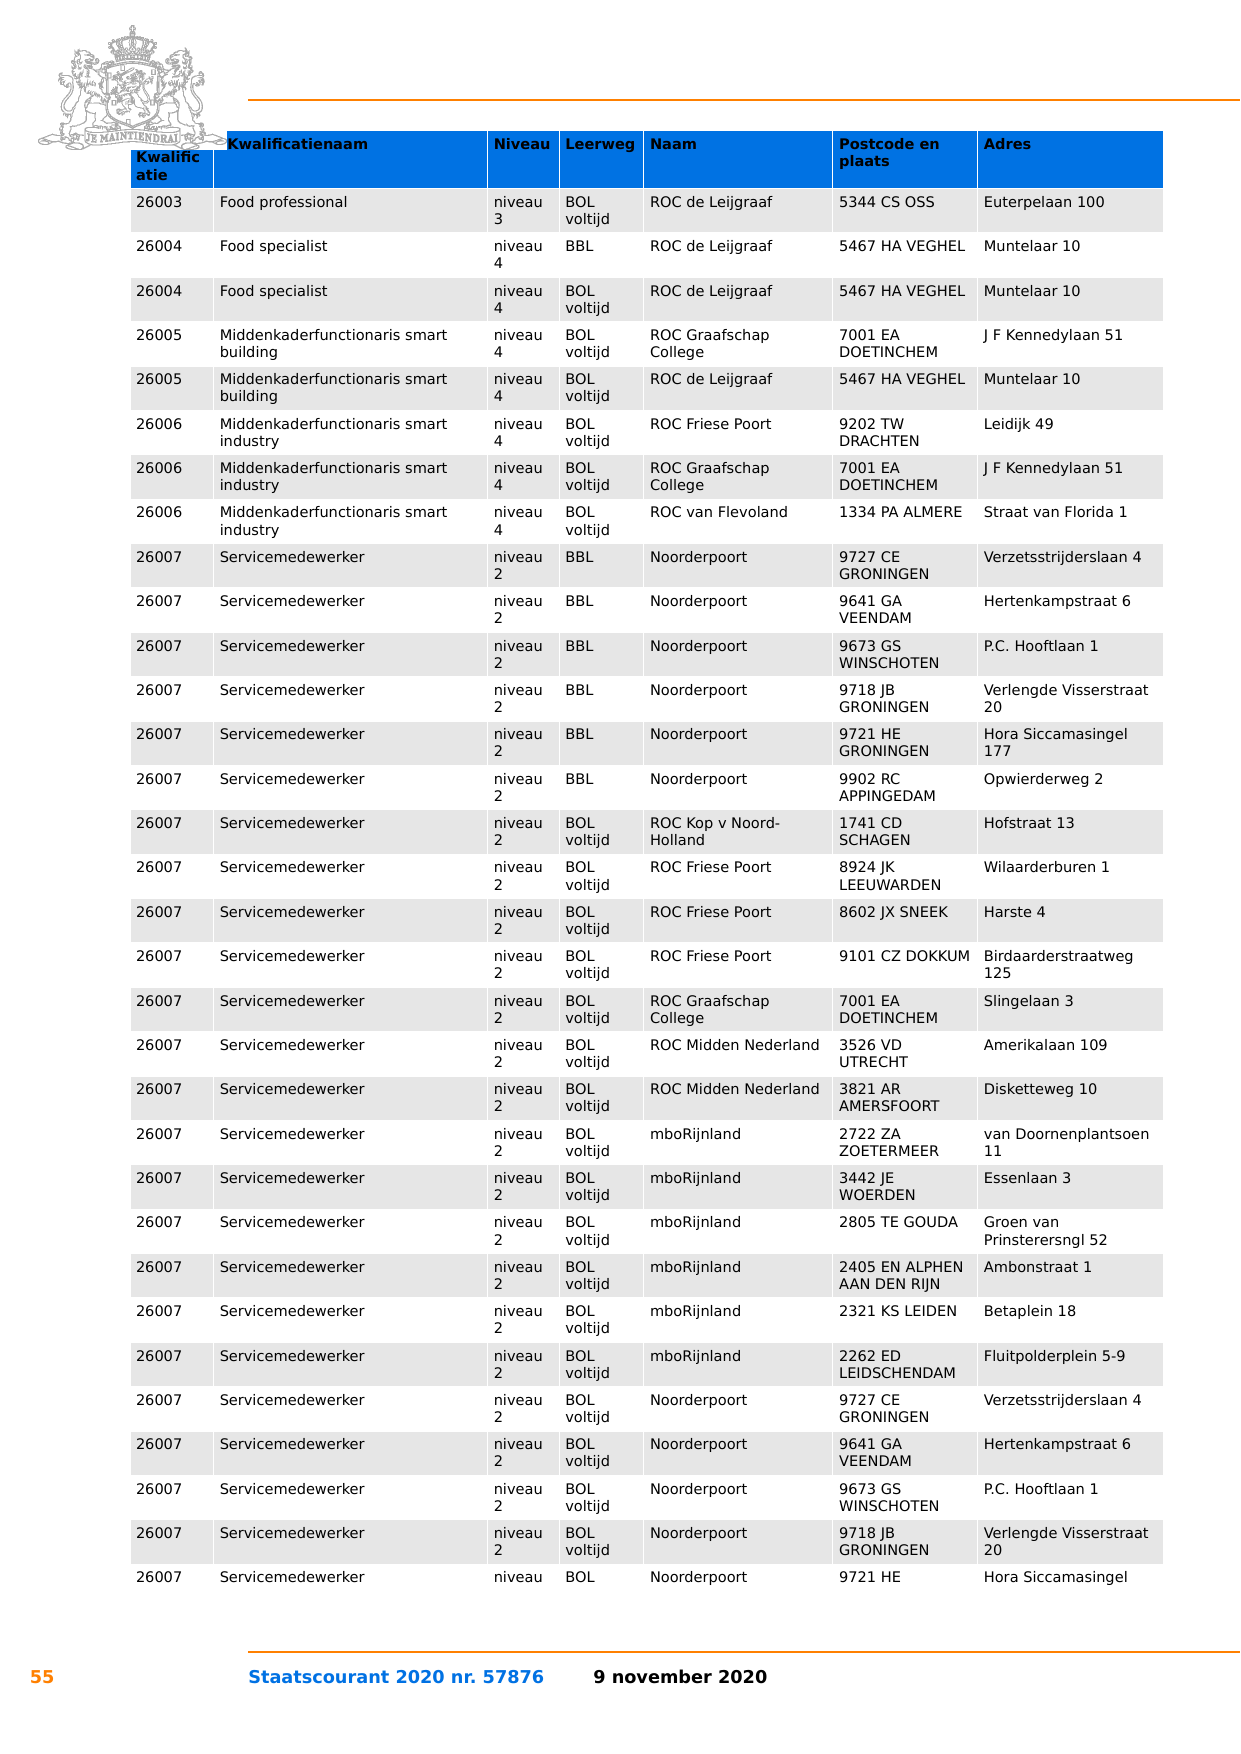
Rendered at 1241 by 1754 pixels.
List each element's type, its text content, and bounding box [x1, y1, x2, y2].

table_cell Middenkaderfunctionaris smart industry [214, 455, 487, 499]
table_cell Hora Siccamasingel 177 [978, 722, 1163, 765]
table_cell 26006 [131, 500, 213, 543]
table_cell niveau [488, 1565, 559, 1591]
table_cell Servicemedewerker [214, 1210, 487, 1253]
table_cell 26007 [131, 1299, 213, 1342]
table_cell Servicemedewerker [214, 677, 487, 721]
table_cell ROC de Leijgraaf [644, 234, 832, 277]
table_cell Verlengde Visserstraat 20 [978, 1520, 1163, 1564]
table_cell 3821 AR AMERSFOORT [833, 1077, 977, 1120]
table_cell Servicemedewerker [214, 1032, 487, 1076]
table_cell Servicemedewerker [214, 1121, 487, 1164]
table_cell 9902 RC APPINGEDAM [833, 766, 977, 809]
table_cell ROC Graafschap College [644, 455, 832, 499]
table_cell BOL voltijd [560, 1254, 643, 1297]
table_cell niveau 2 [488, 1254, 559, 1297]
table_cell niveau 2 [488, 1299, 559, 1342]
table_cell Servicemedewerker [214, 899, 487, 942]
picture [38, 25, 227, 150]
table_cell BBL [560, 589, 643, 632]
table_cell niveau 2 [488, 1520, 559, 1564]
table_cell Hora Siccamasingel [978, 1565, 1163, 1591]
table_cell ROC Friese Poort [644, 855, 832, 898]
table_cell 2321 KS LEIDEN [833, 1299, 977, 1342]
table_cell niveau 2 [488, 1165, 559, 1209]
table_cell BOL voltijd [560, 1121, 643, 1164]
table_cell niveau 2 [488, 1121, 559, 1164]
table_cell 9721 HE GRONINGEN [833, 722, 977, 765]
table_cell niveau 4 [488, 367, 559, 410]
table_cell niveau 2 [488, 1077, 559, 1120]
table_cell Servicemedewerker [214, 1520, 487, 1564]
table_cell Noorderpoort [644, 1520, 832, 1564]
table_cell P.C. Hooftlaan 1 [978, 1476, 1163, 1519]
table_cell 9718 JB GRONINGEN [833, 677, 977, 721]
table_cell BOL voltijd [560, 500, 643, 543]
table_cell BOL voltijd [560, 810, 643, 854]
table_cell 26007 [131, 677, 213, 721]
table_cell Birdaarderstraatweg 125 [978, 944, 1163, 987]
table_cell niveau 2 [488, 722, 559, 765]
table_cell 26007 [131, 1210, 213, 1253]
table_header Niveau [488, 131, 559, 188]
table_header Kwalificatienaam [214, 131, 487, 188]
table_cell 2262 ED LEIDSCHENDAM [833, 1343, 977, 1386]
table_cell niveau 4 [488, 500, 559, 543]
table_cell 5344 CS OSS [833, 189, 977, 232]
table_cell 9718 JB GRONINGEN [833, 1520, 977, 1564]
table_cell niveau 2 [488, 766, 559, 809]
table_cell Verzetsstrijderslaan 4 [978, 1387, 1163, 1431]
table_cell Food professional [214, 189, 487, 232]
table_cell Noorderpoort [644, 766, 832, 809]
table_cell Noorderpoort [644, 544, 832, 587]
table_cell BOL voltijd [560, 278, 643, 321]
table_cell 26007 [131, 1254, 213, 1297]
table_cell mboRijnland [644, 1299, 832, 1342]
table_cell niveau 2 [488, 677, 559, 721]
table_cell 26007 [131, 855, 213, 898]
table_cell Muntelaar 10 [978, 234, 1163, 277]
table_cell BOL voltijd [560, 988, 643, 1031]
table_cell 26007 [131, 1121, 213, 1164]
table_cell J F Kennedylaan 51 [978, 455, 1163, 499]
table_cell niveau 2 [488, 810, 559, 854]
table_cell niveau 3 [488, 189, 559, 232]
table_cell Groen van Prinsterersngl 52 [978, 1210, 1163, 1253]
table_cell Amerikalaan 109 [978, 1032, 1163, 1076]
table_cell BOL voltijd [560, 1343, 643, 1386]
table_cell BOL voltijd [560, 189, 643, 232]
table_cell 26007 [131, 544, 213, 587]
table_cell ROC Friese Poort [644, 411, 832, 454]
table_cell 2805 TE GOUDA [833, 1210, 977, 1253]
table_cell 26007 [131, 1343, 213, 1386]
table_cell 26006 [131, 455, 213, 499]
table_cell BOL voltijd [560, 1476, 643, 1519]
table_cell 7001 EA DOETINCHEM [833, 455, 977, 499]
table_cell ROC de Leijgraaf [644, 189, 832, 232]
table_cell 9101 CZ DOKKUM [833, 944, 977, 987]
table_cell Noorderpoort [644, 722, 832, 765]
table_cell ROC de Leijgraaf [644, 278, 832, 321]
table_cell Wilaarderburen 1 [978, 855, 1163, 898]
table_cell BOL [560, 1565, 643, 1591]
table_cell niveau 2 [488, 1476, 559, 1519]
table_cell 9202 TW DRACHTEN [833, 411, 977, 454]
table_cell niveau 2 [488, 633, 559, 676]
table_cell Noorderpoort [644, 1476, 832, 1519]
table_cell niveau 2 [488, 589, 559, 632]
table_cell niveau 2 [488, 1387, 559, 1431]
table_cell Ambonstraat 1 [978, 1254, 1163, 1297]
table_cell Muntelaar 10 [978, 367, 1163, 410]
table_cell niveau 2 [488, 1210, 559, 1253]
table_cell 26007 [131, 1476, 213, 1519]
table_cell BOL voltijd [560, 411, 643, 454]
table_cell niveau 2 [488, 944, 559, 987]
table_cell 26007 [131, 589, 213, 632]
table_cell niveau 4 [488, 411, 559, 454]
table_cell BOL voltijd [560, 1077, 643, 1120]
table_cell niveau 2 [488, 1432, 559, 1475]
table_cell 26007 [131, 633, 213, 676]
table_cell mboRijnland [644, 1254, 832, 1297]
table_cell ROC Kop v Noord-Holland [644, 810, 832, 854]
table_cell Servicemedewerker [214, 1387, 487, 1431]
table_cell 2722 ZA ZOETERMEER [833, 1121, 977, 1164]
table_cell Noorderpoort [644, 677, 832, 721]
table_cell Hertenkampstraat 6 [978, 589, 1163, 632]
table_cell 26007 [131, 1432, 213, 1475]
table_cell 5467 HA VEGHEL [833, 278, 977, 321]
table_header Leerweg [560, 131, 643, 188]
table_cell 26005 [131, 322, 213, 366]
table_cell 1334 PA ALMERE [833, 500, 977, 543]
table_cell 26003 [131, 189, 213, 232]
table_cell Servicemedewerker [214, 766, 487, 809]
table_cell Servicemedewerker [214, 1565, 487, 1591]
table_cell 26007 [131, 944, 213, 987]
table_cell BOL voltijd [560, 944, 643, 987]
table_cell Servicemedewerker [214, 1299, 487, 1342]
table_cell 3442 JE WOERDEN [833, 1165, 977, 1209]
table_cell 26007 [131, 766, 213, 809]
table_cell ROC Friese Poort [644, 899, 832, 942]
table_cell 26007 [131, 1387, 213, 1431]
table_cell Middenkaderfunctionaris smart industry [214, 500, 487, 543]
table_cell Servicemedewerker [214, 1476, 487, 1519]
table_cell 9641 GA VEENDAM [833, 589, 977, 632]
table_cell Noorderpoort [644, 1387, 832, 1431]
table_cell Hofstraat 13 [978, 810, 1163, 854]
table_cell BBL [560, 766, 643, 809]
table_cell Noorderpoort [644, 1565, 832, 1591]
table_cell BOL voltijd [560, 367, 643, 410]
table_cell 7001 EA DOETINCHEM [833, 988, 977, 1031]
table_cell Noorderpoort [644, 633, 832, 676]
table_cell ROC Graafschap College [644, 322, 832, 366]
table_cell Verzetsstrijderslaan 4 [978, 544, 1163, 587]
table_cell niveau 2 [488, 899, 559, 942]
table_cell P.C. Hooftlaan 1 [978, 633, 1163, 676]
table_cell mboRijnland [644, 1121, 832, 1164]
table_cell Hertenkampstraat 6 [978, 1432, 1163, 1475]
table_cell 9673 GS WINSCHOTEN [833, 1476, 977, 1519]
table_cell Middenkaderfunctionaris smart building [214, 322, 487, 366]
table_cell 8602 JX SNEEK [833, 899, 977, 942]
table_cell Servicemedewerker [214, 855, 487, 898]
table_cell niveau 2 [488, 1032, 559, 1076]
table_cell 9641 GA VEENDAM [833, 1432, 977, 1475]
table_cell BOL voltijd [560, 1210, 643, 1253]
table_cell Servicemedewerker [214, 810, 487, 854]
table_cell ROC Midden Nederland [644, 1032, 832, 1076]
table_cell mboRijnland [644, 1210, 832, 1253]
table_cell Servicemedewerker [214, 988, 487, 1031]
table_cell Servicemedewerker [214, 589, 487, 632]
table_cell niveau 4 [488, 455, 559, 499]
table_cell Middenkaderfunctionaris smart building [214, 367, 487, 410]
table_cell 26004 [131, 278, 213, 321]
table_cell BOL voltijd [560, 855, 643, 898]
table_cell Verlengde Visserstraat 20 [978, 677, 1163, 721]
table_cell 26007 [131, 1165, 213, 1209]
table_header Kwalificatie [131, 150, 213, 188]
table_cell BBL [560, 677, 643, 721]
table_cell 26007 [131, 1077, 213, 1120]
table_cell mboRijnland [644, 1343, 832, 1386]
table_cell Servicemedewerker [214, 633, 487, 676]
table_cell BBL [560, 234, 643, 277]
table_cell BOL voltijd [560, 1032, 643, 1076]
table_cell Leidijk 49 [978, 411, 1163, 454]
table_cell Servicemedewerker [214, 1343, 487, 1386]
table_cell 7001 EA DOETINCHEM [833, 322, 977, 366]
table_cell Betaplein 18 [978, 1299, 1163, 1342]
table_cell J F Kennedylaan 51 [978, 322, 1163, 366]
table_cell Straat van Florida 1 [978, 500, 1163, 543]
table_header Adres [978, 131, 1163, 188]
table_cell Slingelaan 3 [978, 988, 1163, 1031]
table_cell ROC Friese Poort [644, 944, 832, 987]
table_header Naam [644, 131, 832, 188]
table_cell Servicemedewerker [214, 1165, 487, 1209]
table_cell 26007 [131, 1520, 213, 1564]
table_cell Food specialist [214, 234, 487, 277]
table_cell 5467 HA VEGHEL [833, 367, 977, 410]
table_cell 3526 VD UTRECHT [833, 1032, 977, 1076]
table_cell 26007 [131, 1565, 213, 1591]
table_cell Servicemedewerker [214, 544, 487, 587]
table_cell Harste 4 [978, 899, 1163, 942]
table_cell Servicemedewerker [214, 1077, 487, 1120]
table_cell 26005 [131, 367, 213, 410]
table_cell BOL voltijd [560, 899, 643, 942]
table_cell BOL voltijd [560, 1387, 643, 1431]
table_cell BOL voltijd [560, 1299, 643, 1342]
table_cell Euterpelaan 100 [978, 189, 1163, 232]
table_cell Servicemedewerker [214, 944, 487, 987]
table_cell ROC van Flevoland [644, 500, 832, 543]
table_cell niveau 2 [488, 1343, 559, 1386]
table_cell 26007 [131, 810, 213, 854]
table_cell Essenlaan 3 [978, 1165, 1163, 1209]
table_cell niveau 4 [488, 278, 559, 321]
table_cell BOL voltijd [560, 322, 643, 366]
table_cell Servicemedewerker [214, 1432, 487, 1475]
table_cell Noorderpoort [644, 589, 832, 632]
table_cell Disketteweg 10 [978, 1077, 1163, 1120]
table_cell 1741 CD SCHAGEN [833, 810, 977, 854]
table_cell 26007 [131, 988, 213, 1031]
table_cell 26006 [131, 411, 213, 454]
table_cell van Doornenplantsoen 11 [978, 1121, 1163, 1164]
table_cell niveau 2 [488, 988, 559, 1031]
table_cell BBL [560, 544, 643, 587]
table_cell BOL voltijd [560, 455, 643, 499]
table_cell mboRijnland [644, 1165, 832, 1209]
table_cell 26007 [131, 1032, 213, 1076]
table_cell 9721 HE [833, 1565, 977, 1591]
table_cell BOL voltijd [560, 1165, 643, 1209]
table_cell BBL [560, 722, 643, 765]
table_cell 26007 [131, 722, 213, 765]
table_cell Servicemedewerker [214, 1254, 487, 1297]
table_cell 9727 CE GRONINGEN [833, 544, 977, 587]
table_cell 5467 HA VEGHEL [833, 234, 977, 277]
table_cell Food specialist [214, 278, 487, 321]
table_cell ROC de Leijgraaf [644, 367, 832, 410]
table_cell ROC Midden Nederland [644, 1077, 832, 1120]
table_cell BOL voltijd [560, 1520, 643, 1564]
table_cell BBL [560, 633, 643, 676]
table_cell 26007 [131, 899, 213, 942]
table_cell Noorderpoort [644, 1432, 832, 1475]
table_cell 8924 JK LEEUWARDEN [833, 855, 977, 898]
table_cell 2405 EN ALPHEN AAN DEN RIJN [833, 1254, 977, 1297]
table_cell Muntelaar 10 [978, 278, 1163, 321]
table_cell Servicemedewerker [214, 722, 487, 765]
table_cell 9673 GS WINSCHOTEN [833, 633, 977, 676]
table_cell 9727 CE GRONINGEN [833, 1387, 977, 1431]
table_cell Middenkaderfunctionaris smart industry [214, 411, 487, 454]
table_cell ROC Graafschap College [644, 988, 832, 1031]
table_cell niveau 2 [488, 544, 559, 587]
table_cell Fluitpolderplein 5-9 [978, 1343, 1163, 1386]
table_cell 26004 [131, 234, 213, 277]
table_cell niveau 4 [488, 234, 559, 277]
table_cell niveau 4 [488, 322, 559, 366]
table_header Postcode en plaats [833, 131, 977, 188]
table_cell Opwierderweg 2 [978, 766, 1163, 809]
table_cell BOL voltijd [560, 1432, 643, 1475]
table_cell niveau 2 [488, 855, 559, 898]
